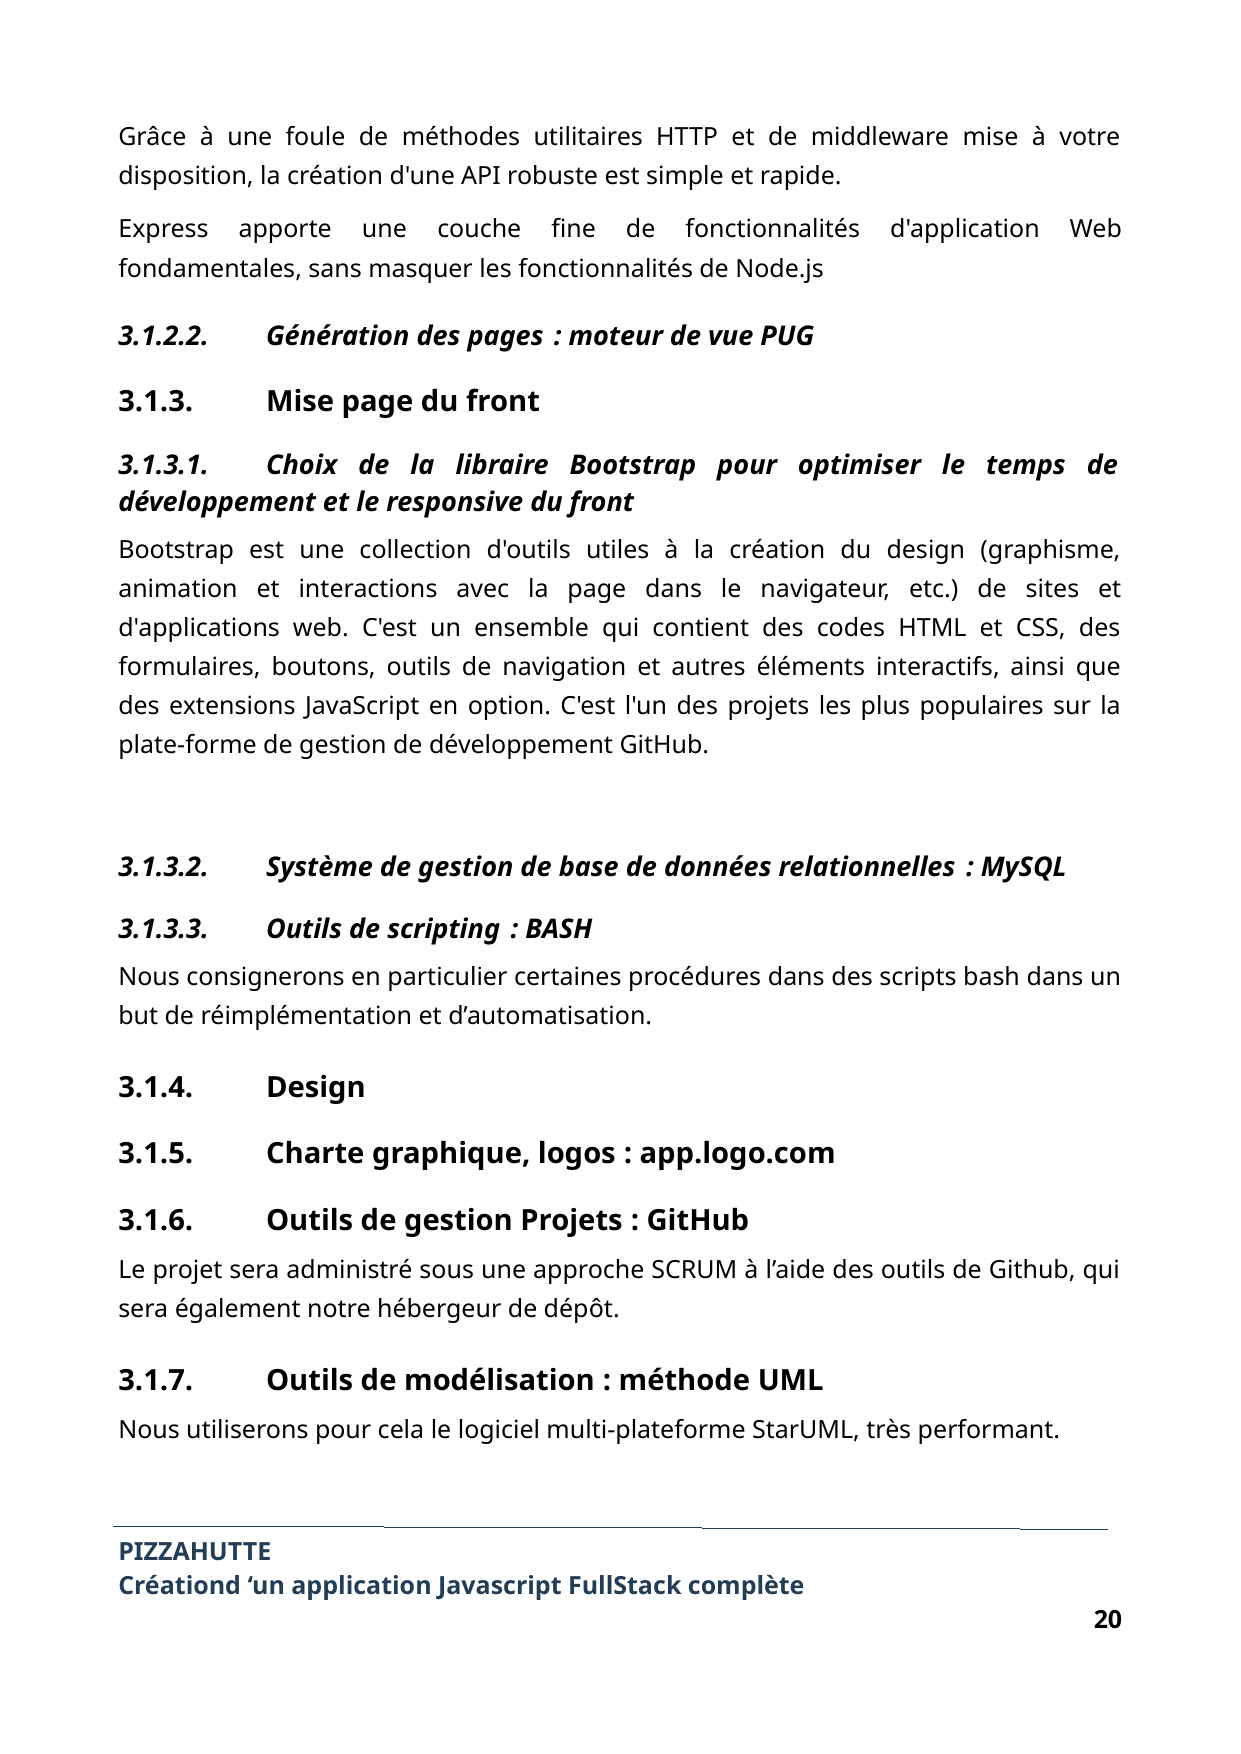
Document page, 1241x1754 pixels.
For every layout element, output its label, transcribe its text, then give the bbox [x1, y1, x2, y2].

subtitle Choix de la libraire Bootstrap pour optimiser le temps de développement et le responsive du front [118, 445, 1122, 519]
text Express apporte une couche fine de fonctionnalités d'application Web fondamentales, sans masquer les fonctionnalités de Node.js [118, 211, 1122, 284]
text Le projet sera administré sous une approche SCRUM à l’aide des outils de Github, qui sera également notre hébergeur de dépôt. [118, 1252, 1122, 1325]
subtitle Mise page du front [118, 380, 1122, 420]
subtitle Outils de scripting : BASH [118, 909, 1122, 946]
subtitle Génération des pages : moteur de vue PUG [118, 316, 1122, 353]
text Nous consignerons en particulier certaines procédures dans des scripts bash dans un but de réimplémentation et d’automatisation. [118, 958, 1122, 1032]
text Bootstrap est une collection d'outils utiles à la création du design (graphisme, animation et interactions avec la page dans le navigateur, etc.) de sites et d'applications web. C'est un ensemble qui contient des codes HTML et CSS, des formulaires, boutons, outils de navigation et autres éléments interactifs, ainsi que des extensions JavaScript en option. C'est l'un des projets les plus populaires sur la plate-forme de gestion de développement GitHub. [118, 531, 1122, 761]
subtitle Outils de modélisation : méthode UML [118, 1359, 1122, 1399]
subtitle Outils de gestion Projets : GitHub [118, 1199, 1122, 1239]
subtitle Système de gestion de base de données relationnelles : MySQL [118, 847, 1122, 884]
subtitle Design [118, 1066, 1122, 1106]
text Nous utiliserons pour cela le logiciel multi-plateforme StarUML, très performant. [118, 1411, 1122, 1445]
subtitle Charte graphique, logos : app.logo.com [118, 1133, 1122, 1172]
text Grâce à une foule de méthodes utilitaires HTTP et de middleware mise à votre disposition, la création d'une API robuste est simple et rapide. [118, 118, 1122, 191]
